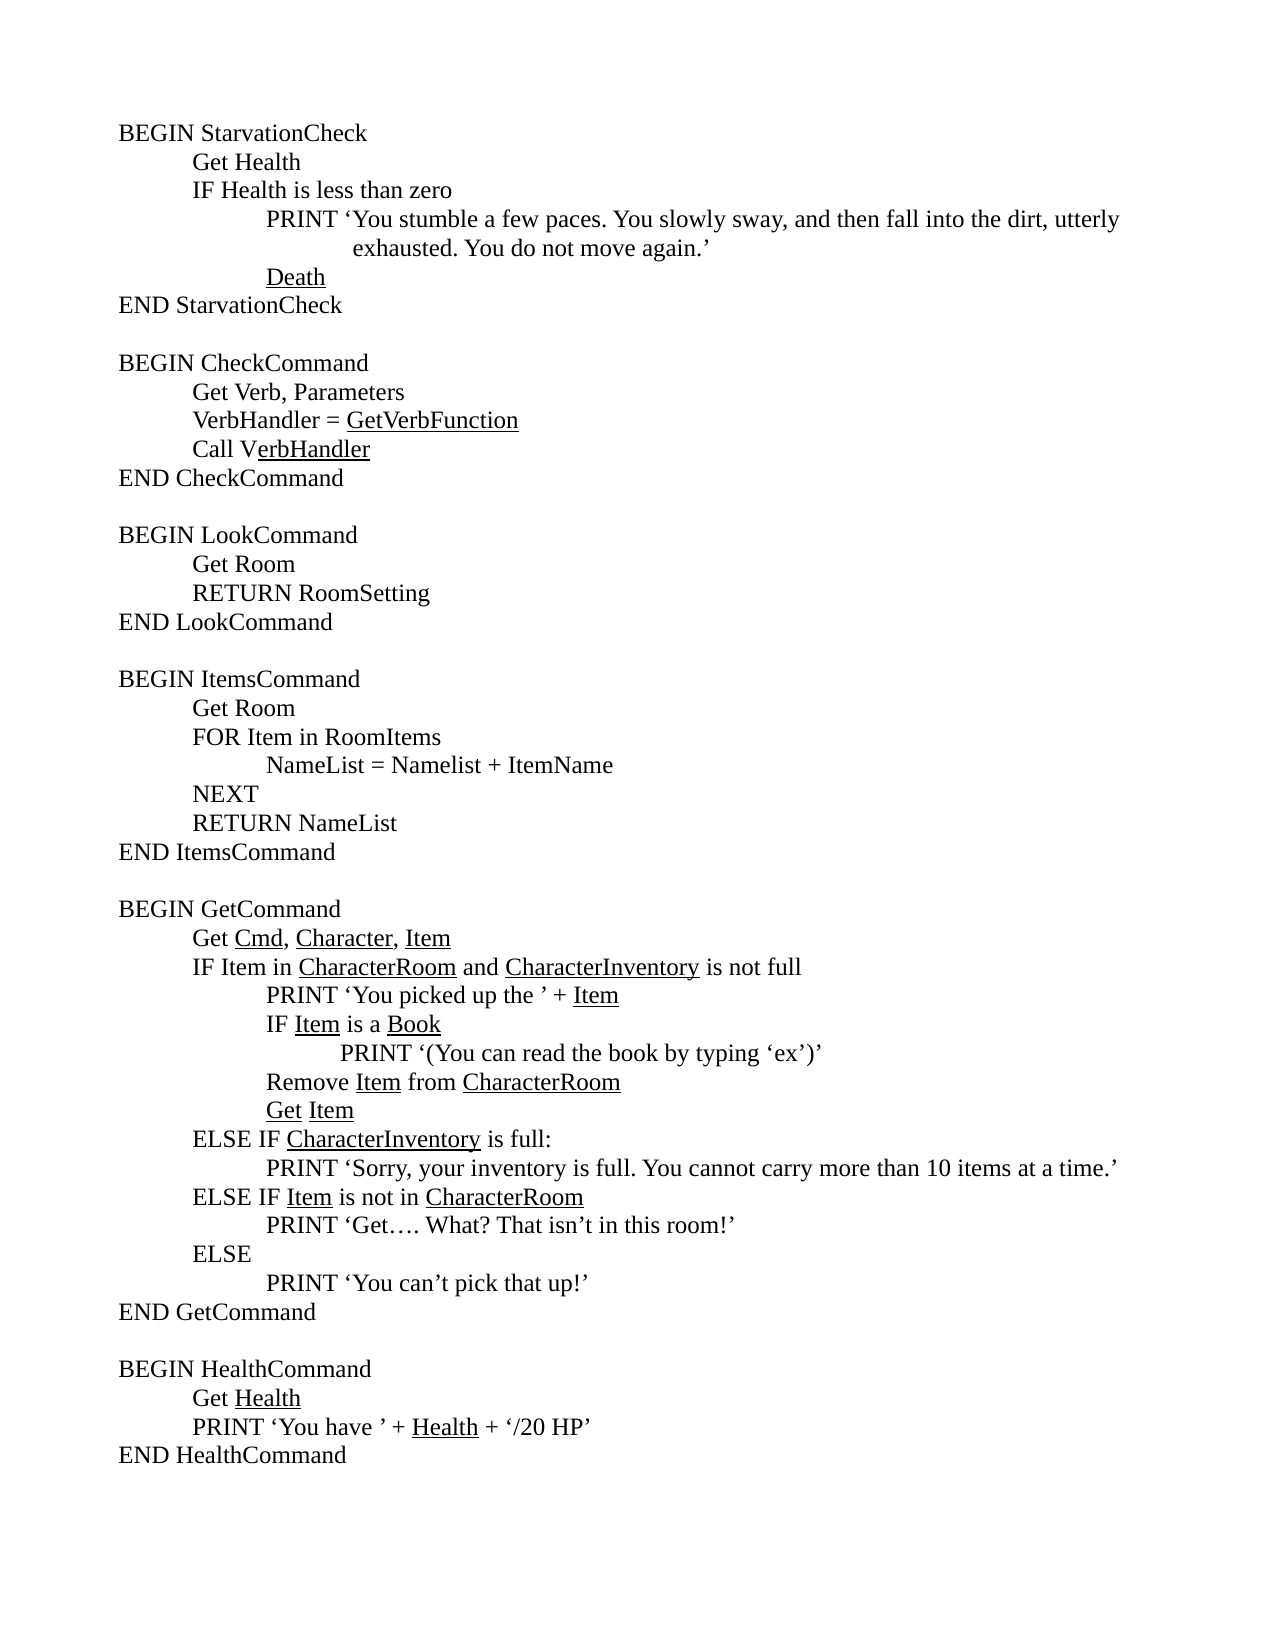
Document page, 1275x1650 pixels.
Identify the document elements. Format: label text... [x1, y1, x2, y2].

text BEGIN GetCommand [118, 894, 1157, 923]
text FOR Item in RoomItems [118, 722, 1157, 751]
text END HealthCommand [118, 1441, 1157, 1469]
text BEGIN HealthCommand [118, 1354, 1157, 1383]
text BEGIN LookCommand [118, 521, 1157, 549]
text IF Health is less than zero [118, 176, 1157, 204]
text Get Item [118, 1096, 1157, 1124]
text PRINT ‘You stumble a few paces. You slowly sway, and then fall into the dirt, utterly [118, 204, 1157, 233]
text END LookCommand [118, 607, 1157, 636]
text IF Item in CharacterRoom and CharacterInventory is not full [118, 952, 1157, 981]
text BEGIN ItemsCommand [118, 664, 1157, 693]
text PRINT ‘Get…. What? That isn’t in this room!’ [118, 1211, 1157, 1239]
text Get Verb, Parameters [118, 377, 1157, 406]
text VerbHandler = GetVerbFunction [118, 406, 1157, 434]
text RETURN NameList [118, 808, 1157, 837]
text Remove Item from CharacterRoom [118, 1067, 1157, 1096]
text ELSE IF CharacterInventory is full: [118, 1124, 1157, 1153]
text END GetCommand [118, 1297, 1157, 1326]
text exhausted. You do not move again.’ [118, 233, 1157, 262]
text Get Room [118, 549, 1157, 578]
text END CheckCommand [118, 463, 1157, 492]
text PRINT ‘You have ’ + Health + ‘/20 HP’ [118, 1412, 1157, 1441]
text BEGIN StarvationCheck [118, 118, 1157, 147]
text ELSE [118, 1239, 1157, 1268]
text Get Cmd, Character, Item [118, 923, 1157, 952]
text Get Health [118, 147, 1157, 176]
text ELSE IF Item is not in CharacterRoom [118, 1182, 1157, 1211]
text PRINT ‘(You can read the book by typing ‘ex’)’ [118, 1038, 1157, 1067]
text Get Health [118, 1383, 1157, 1412]
text PRINT ‘Sorry, your inventory is full. You cannot carry more than 10 items at a time.’ [118, 1153, 1157, 1182]
text Call VerbHandler [118, 434, 1157, 463]
text END StarvationCheck [118, 291, 1157, 319]
text Death [118, 262, 1157, 291]
text PRINT ‘You can’t pick that up!’ [118, 1268, 1157, 1297]
text Get Room [118, 693, 1157, 722]
text IF Item is a Book [118, 1009, 1157, 1038]
text END ItemsCommand [118, 837, 1157, 866]
text NEXT [118, 779, 1157, 808]
text PRINT ‘You picked up the ’ + Item [118, 981, 1157, 1009]
text RETURN RoomSetting [118, 578, 1157, 607]
text BEGIN CheckCommand [118, 348, 1157, 377]
text NameList = Namelist + ItemName [118, 751, 1157, 779]
